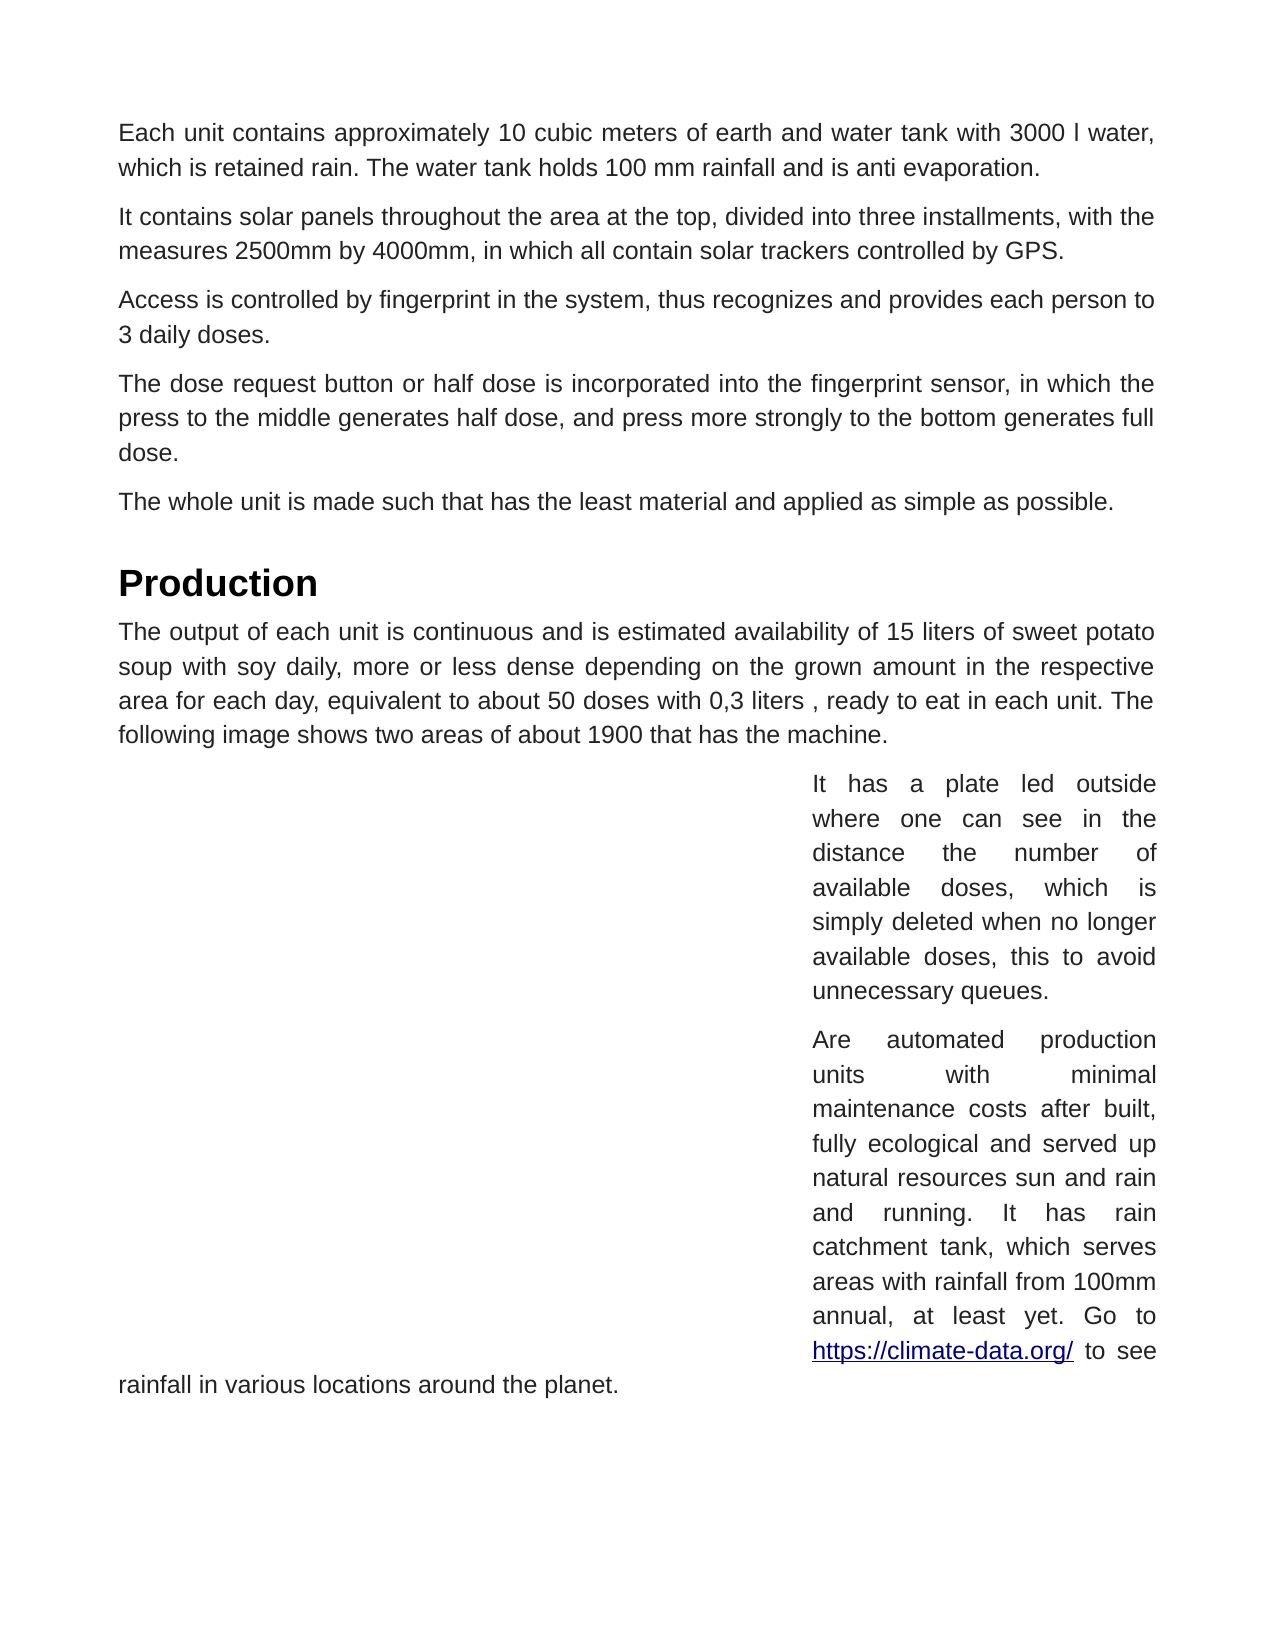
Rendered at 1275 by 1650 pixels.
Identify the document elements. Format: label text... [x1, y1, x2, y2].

text The dose request button or half dose is incorporated into the fingerprint sensor, in which the press to the middle generates half dose, and press more strongly to the bottom generates full dose. [118, 369, 1157, 466]
text Are automated production units with minimal maintenance costs after built, fully ecological and served up natural resources sun and rain and running. It has rain catchment tank, which serves areas with rainfall from 100mm annual, at least yet. Go to https://climate-data.org/ to see rainfall in various locations around the planet. [118, 1025, 1157, 1399]
text Each unit contains approximately 10 cubic meters of earth and water tank with 3000 l water, which is retained rain. The water tank holds 100 mm rainfall and is anti evaporation. [118, 118, 1157, 181]
subtitle Production [118, 561, 1157, 604]
text It has a plate led outside where one can see in the distance the number of available doses, which is simply deleted when no longer available doses, this to avoid unnecessary queues. [118, 769, 1157, 1005]
text The output of each unit is continuous and is estimated availability of 15 liters of sweet potato soup with soy daily, more or less dense depending on the grown amount in the respective area for each day, equivalent to about 50 doses with 0,3 liters , ready to eat in each unit. The following image shows two areas of about 1900 that has the machine. [118, 617, 1157, 749]
text It contains solar panels throughout the area at the top, divided into three installments, with the measures 2500mm by 4000mm, in which all contain solar trackers controlled by GPS. [118, 202, 1157, 265]
text The whole unit is made such that has the least material and applied as simple as possible. [118, 487, 1157, 516]
text Access is controlled by fingerprint in the system, thus recognizes and provides each person to 3 daily doses. [118, 285, 1157, 348]
